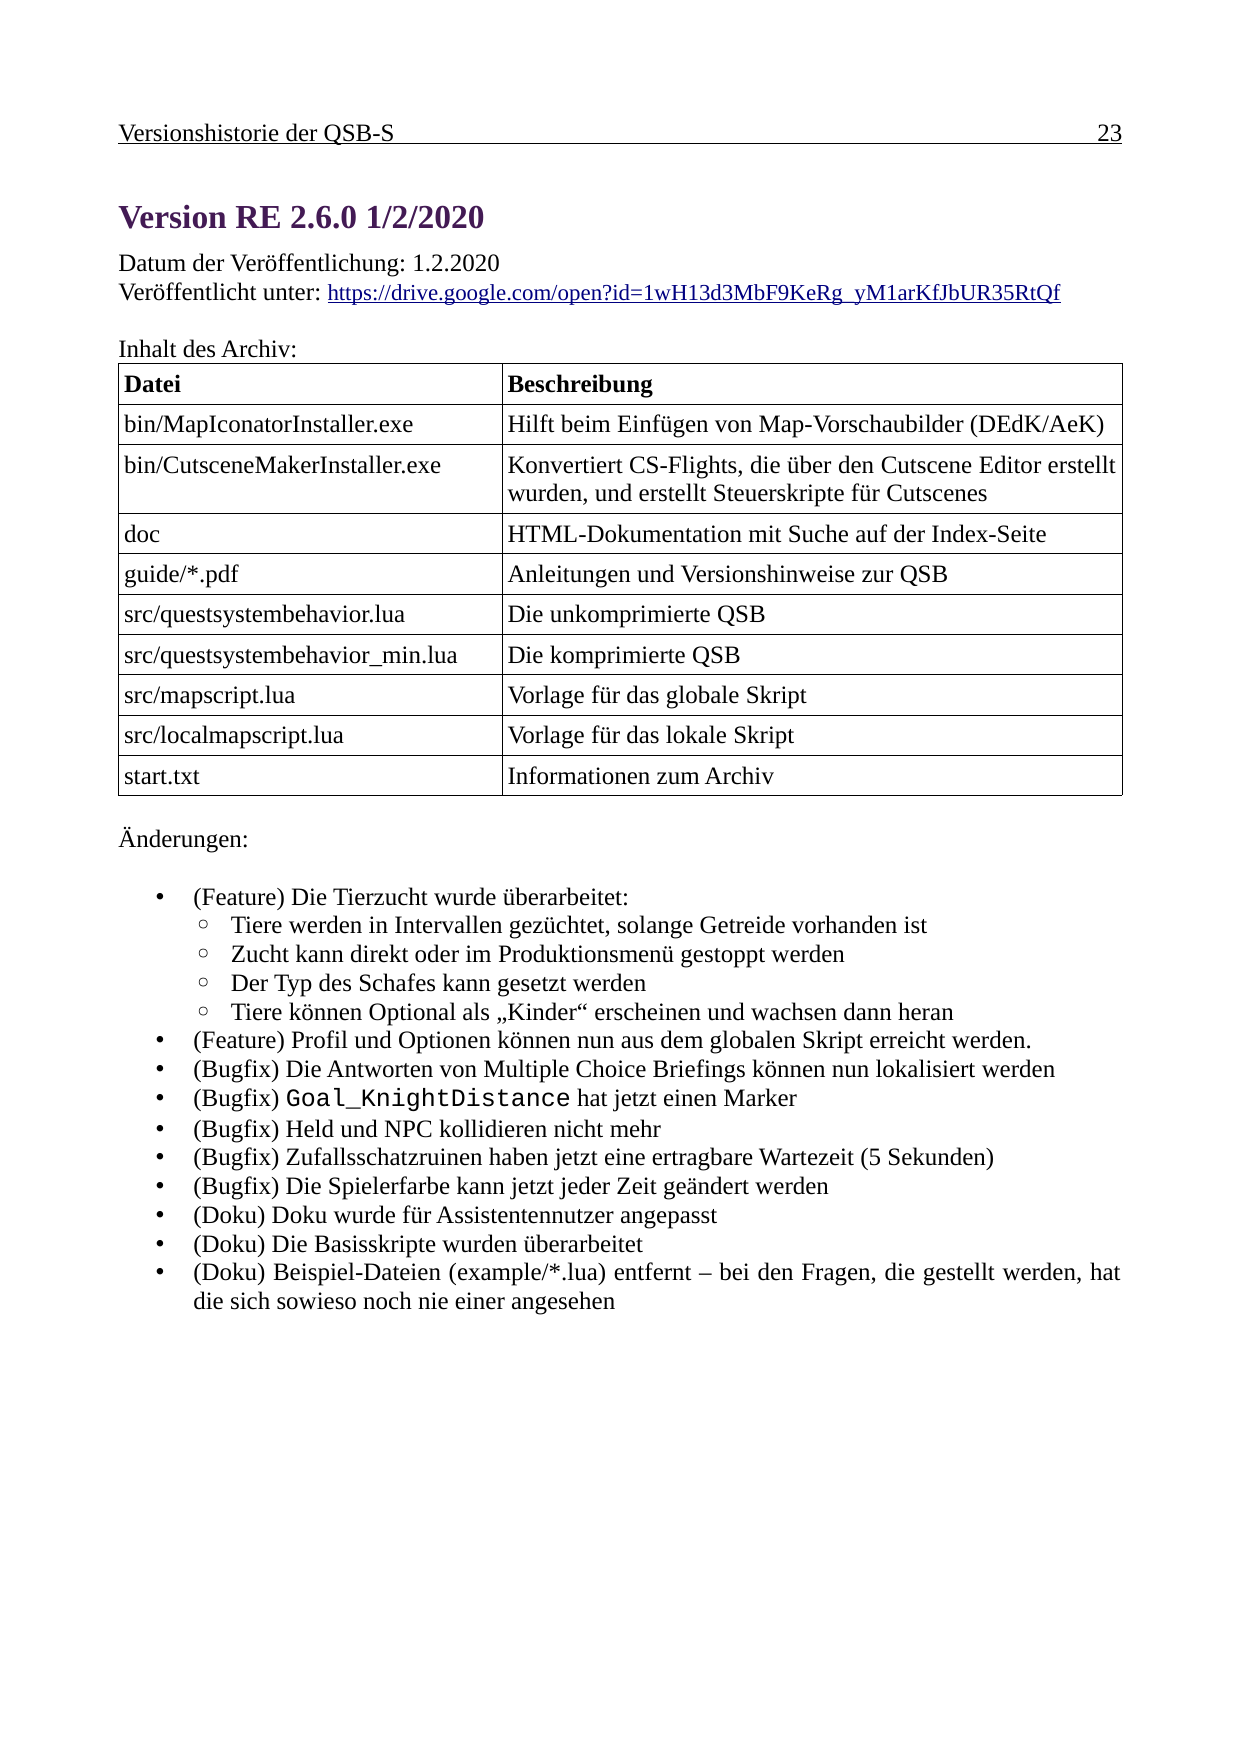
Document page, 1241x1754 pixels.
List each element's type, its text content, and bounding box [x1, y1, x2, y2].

table_cell src/mapscript.lua [119, 675, 502, 714]
list Tiere werden in Intervallen gezüchtet, solange Getreide vorhanden ist [193, 910, 1122, 939]
text Datum der Veröffentlichung: 1.2.2020 [118, 248, 1122, 277]
table_cell HTML-Dokumentation mit Suche auf der Index-Seite [503, 514, 1122, 553]
list (Doku) Die Basisskripte wurden überarbeitet [156, 1229, 1122, 1257]
table_cell Anleitungen und Versionshinweise zur QSB [503, 554, 1122, 594]
table_cell Informationen zum Archiv [503, 756, 1122, 795]
list (Doku) Doku wurde für Assistentennutzer angepasst [156, 1200, 1122, 1229]
list (Bugfix) Zufallsschatzruinen haben jetzt eine ertragbare Wartezeit (5 Sekunden) [156, 1142, 1122, 1171]
table_cell Vorlage für das lokale Skript [503, 716, 1122, 755]
table_cell bin/MapIconatorInstaller.exe [119, 405, 502, 444]
table_cell Vorlage für das globale Skript [503, 675, 1122, 714]
list (Feature) Profil und Optionen können nun aus dem globalen Skript erreicht werden. [156, 1025, 1122, 1054]
list (Bugfix) Die Spielerfarbe kann jetzt jeder Zeit geändert werden [156, 1171, 1122, 1200]
table_cell Hilft beim Einfügen von Map-Vorschaubilder (DEdK/AeK) [503, 405, 1122, 444]
text Änderungen: [118, 824, 1122, 853]
table_cell Die komprimierte QSB [503, 635, 1122, 674]
list (Feature) Die Tierzucht wurde überarbeitet: [156, 882, 1122, 910]
table_cell src/questsystembehavior.lua [119, 595, 502, 634]
table_header Datei [119, 364, 502, 404]
table_header Beschreibung [503, 364, 1122, 404]
table_cell guide/*.pdf [119, 554, 502, 594]
table_cell start.txt [119, 756, 502, 795]
list (Bugfix) Held und NPC kollidieren nicht mehr [156, 1114, 1122, 1142]
list (Doku) Beispiel-Dateien (example/*.lua) entfernt – bei den Fragen, die gestellt werden, hat die sich sowieso noch nie einer angesehen [156, 1257, 1122, 1315]
list Der Typ des Schafes kann gesetzt werden [193, 968, 1122, 997]
list (Bugfix) Goal_KnightDistance hat jetzt einen Marker [156, 1083, 1122, 1114]
table_cell Die unkomprimierte QSB [503, 595, 1122, 634]
subtitle Version RE 2.6.0 1/2/2020 [118, 197, 1122, 236]
list Zucht kann direkt oder im Produktionsmenü gestoppt werden [193, 939, 1122, 968]
text Veröffentlicht unter: https://drive.google.com/open?id=1wH13d3MbF9KeRg_yM1arKfJbUR35RtQf [118, 277, 1122, 306]
list (Bugfix) Die Antworten von Multiple Choice Briefings können nun lokalisiert werden [156, 1054, 1122, 1083]
table_cell src/questsystembehavior_min.lua [119, 635, 502, 674]
table_cell Konvertiert CS-Flights, die über den Cutscene Editor erstellt wurden, und erstellt Steuerskripte für Cutscenes [503, 445, 1122, 513]
table_cell src/localmapscript.lua [119, 716, 502, 755]
table_cell bin/CutsceneMakerInstaller.exe [119, 445, 502, 513]
text Inhalt des Archiv: [118, 334, 1122, 363]
table_cell doc [119, 514, 502, 553]
list Tiere können Optional als „Kinder“ erscheinen und wachsen dann heran [193, 997, 1122, 1025]
